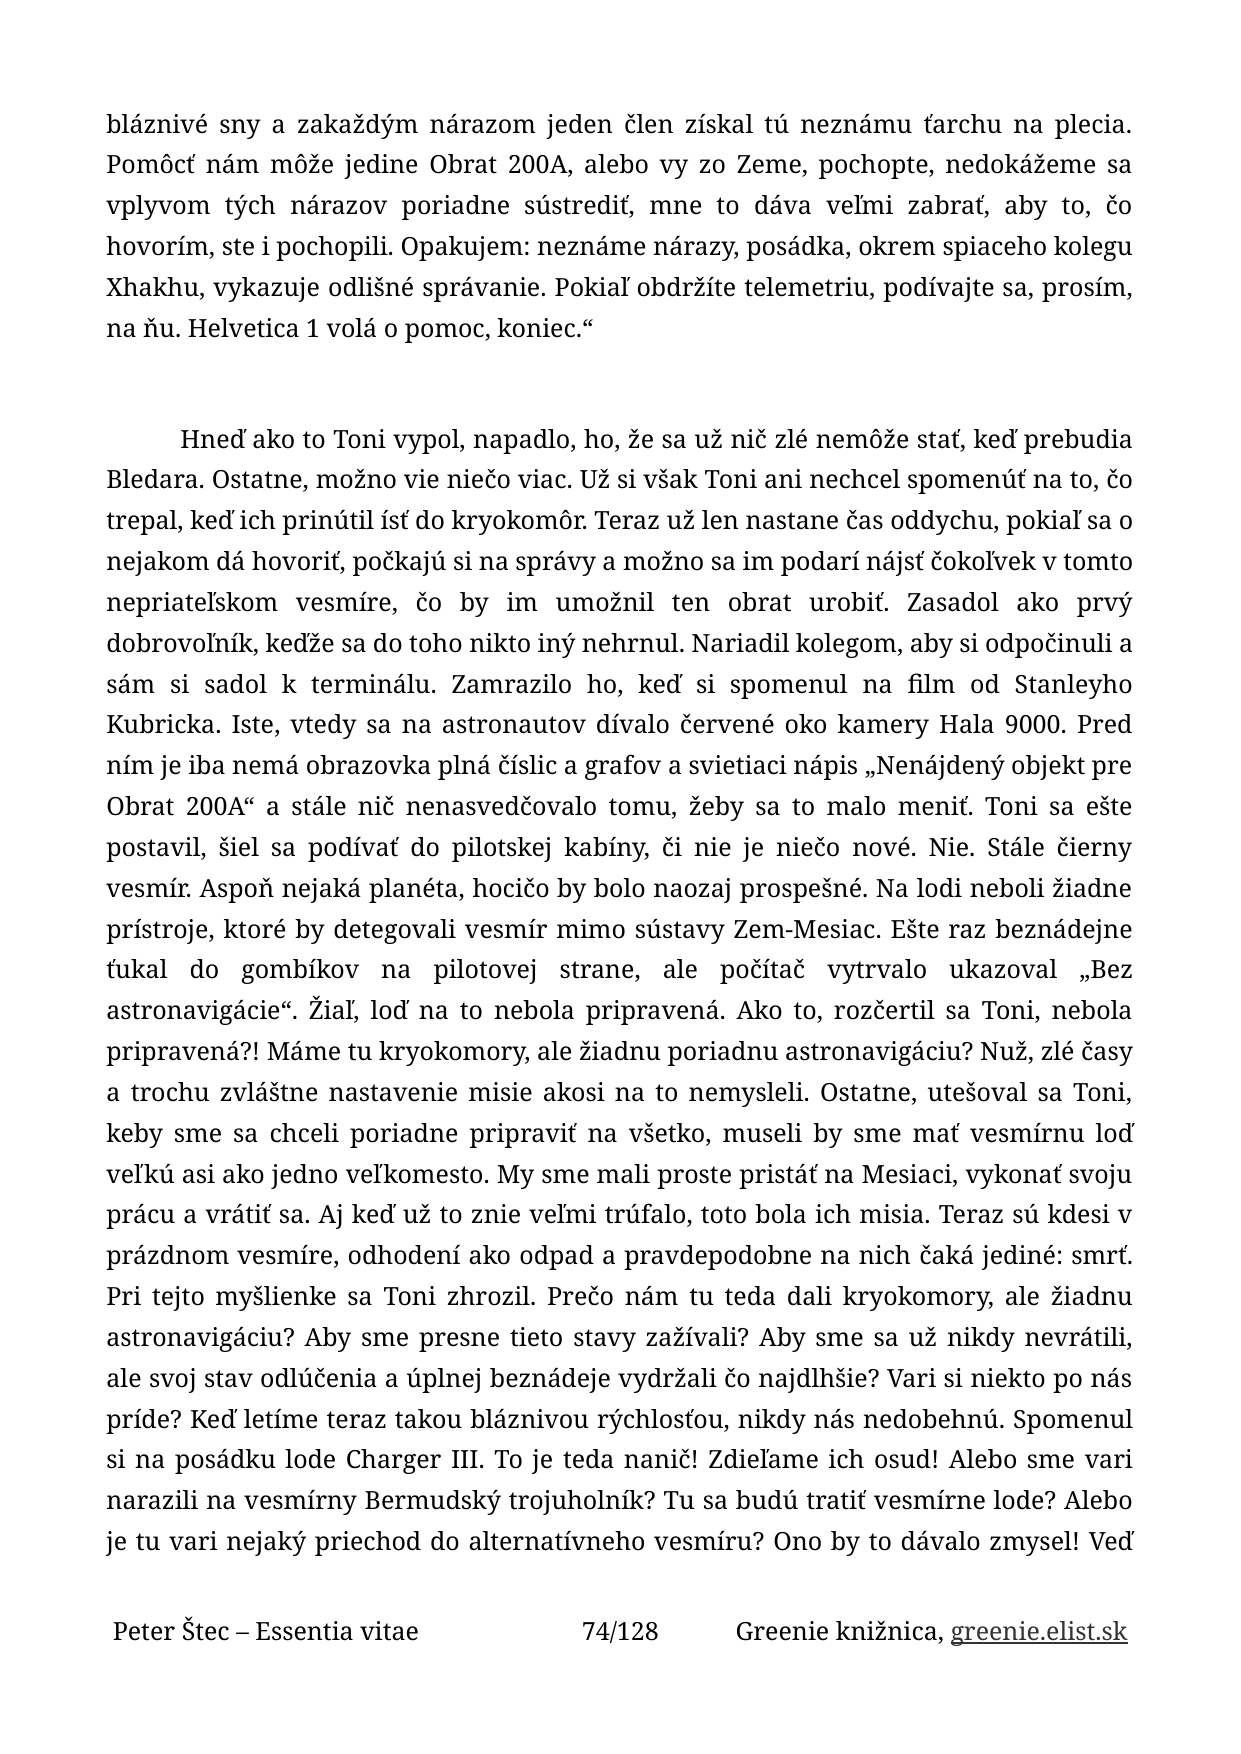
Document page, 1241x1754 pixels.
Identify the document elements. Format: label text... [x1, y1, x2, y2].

text bláznivé sny a zakaždým nárazom jeden člen získal tú neznámu ťarchu na plecia. Pomôcť nám môže jedine Obrat 200A, alebo vy zo Zeme, pochopte, nedokážeme sa vplyvom tých nárazov poriadne sústrediť, mne to dáva veľmi zabrať, aby to, čo hovorím, ste i pochopili. Opakujem: neznáme nárazy, posádka, okrem spiaceho kolegu Xhakhu, vykazuje odlišné správanie. Pokiaľ obdržíte telemetriu, podívajte sa, prosím, na ňu. Helvetica 1 volá o pomoc, koniec.“ [106, 106, 1134, 344]
text Hneď ako to Toni vypol, napadlo, ho, že sa už nič zlé nemôže stať, keď prebudia Bledara. Ostatne, možno vie niečo viac. Už si však Toni ani nechcel spomenúť na to, čo trepal, keď ich prinútil ísť do kryokomôr. Teraz už len nastane čas oddychu, pokiaľ sa o nejakom dá hovoriť, počkajú si na správy a možno sa im podarí nájsť čokoľvek v tomto nepriateľskom vesmíre, čo by im umožnil ten obrat urobiť. Zasadol ako prvý dobrovoľník, keďže sa do toho nikto iný nehrnul. Nariadil kolegom, aby si odpočinuli a sám si sadol k terminálu. Zamrazilo ho, keď si spomenul na film od Stanleyho Kubricka. Iste, vtedy sa na astronautov dívalo červené oko kamery Hala 9000. Pred ním je iba nemá obrazovka plná číslic a grafov a svietiaci nápis „Nenájdený objekt pre Obrat 200A“ a stále nič nenasvedčovalo tomu, žeby sa to malo meniť. Toni sa ešte postavil, šiel sa podívať do pilotskej kabíny, či nie je niečo nové. Nie. Stále čierny vesmír. Aspoň nejaká planéta, hocičo by bolo naozaj prospešné. Na lodi neboli žiadne prístroje, ktoré by detegovali vesmír mimo sústavy Zem-Mesiac. Ešte raz beznádejne ťukal do gombíkov na pilotovej strane, ale počítač vytrvalo ukazoval „Bez astronavigácie“. Žiaľ, loď na to nebola pripravená. Ako to, rozčertil sa Toni, nebola pripravená?! Máme tu kryokomory, ale žiadnu poriadnu astronavigáciu? Nuž, zlé časy a trochu zvláštne nastavenie misie akosi na to nemysleli. Ostatne, utešoval sa Toni, keby sme sa chceli poriadne pripraviť na všetko, museli by sme mať vesmírnu loď veľkú asi ako jedno veľkomesto. My sme mali proste pristáť na Mesiaci, vykonať svoju prácu a vrátiť sa. Aj keď už to znie veľmi trúfalo, toto bola ich misia. Teraz sú kdesi v prázdnom vesmíre, odhodení ako odpad a pravdepodobne na nich čaká jediné: smrť. Pri tejto myšlienke sa Toni zhrozil. Prečo nám tu teda dali kryokomory, ale žiadnu astronavigáciu? Aby sme presne tieto stavy zažívali? Aby sme sa už nikdy nevrátili, ale svoj stav odlúčenia a úplnej beznádeje vydržali čo najdlhšie? Vari si niekto po nás príde? Keď letíme teraz takou bláznivou rýchlosťou, nikdy nás nedobehnú. Spomenul si na posádku lode Charger III. To je teda nanič! Zdieľame ich osud! Alebo sme vari narazili na vesmírny Bermudský trojuholník? Tu sa budú tratiť vesmírne lode? Alebo je tu vari nejaký priechod do alternatívneho vesmíru? Ono by to dávalo zmysel! Veď [106, 421, 1134, 1558]
